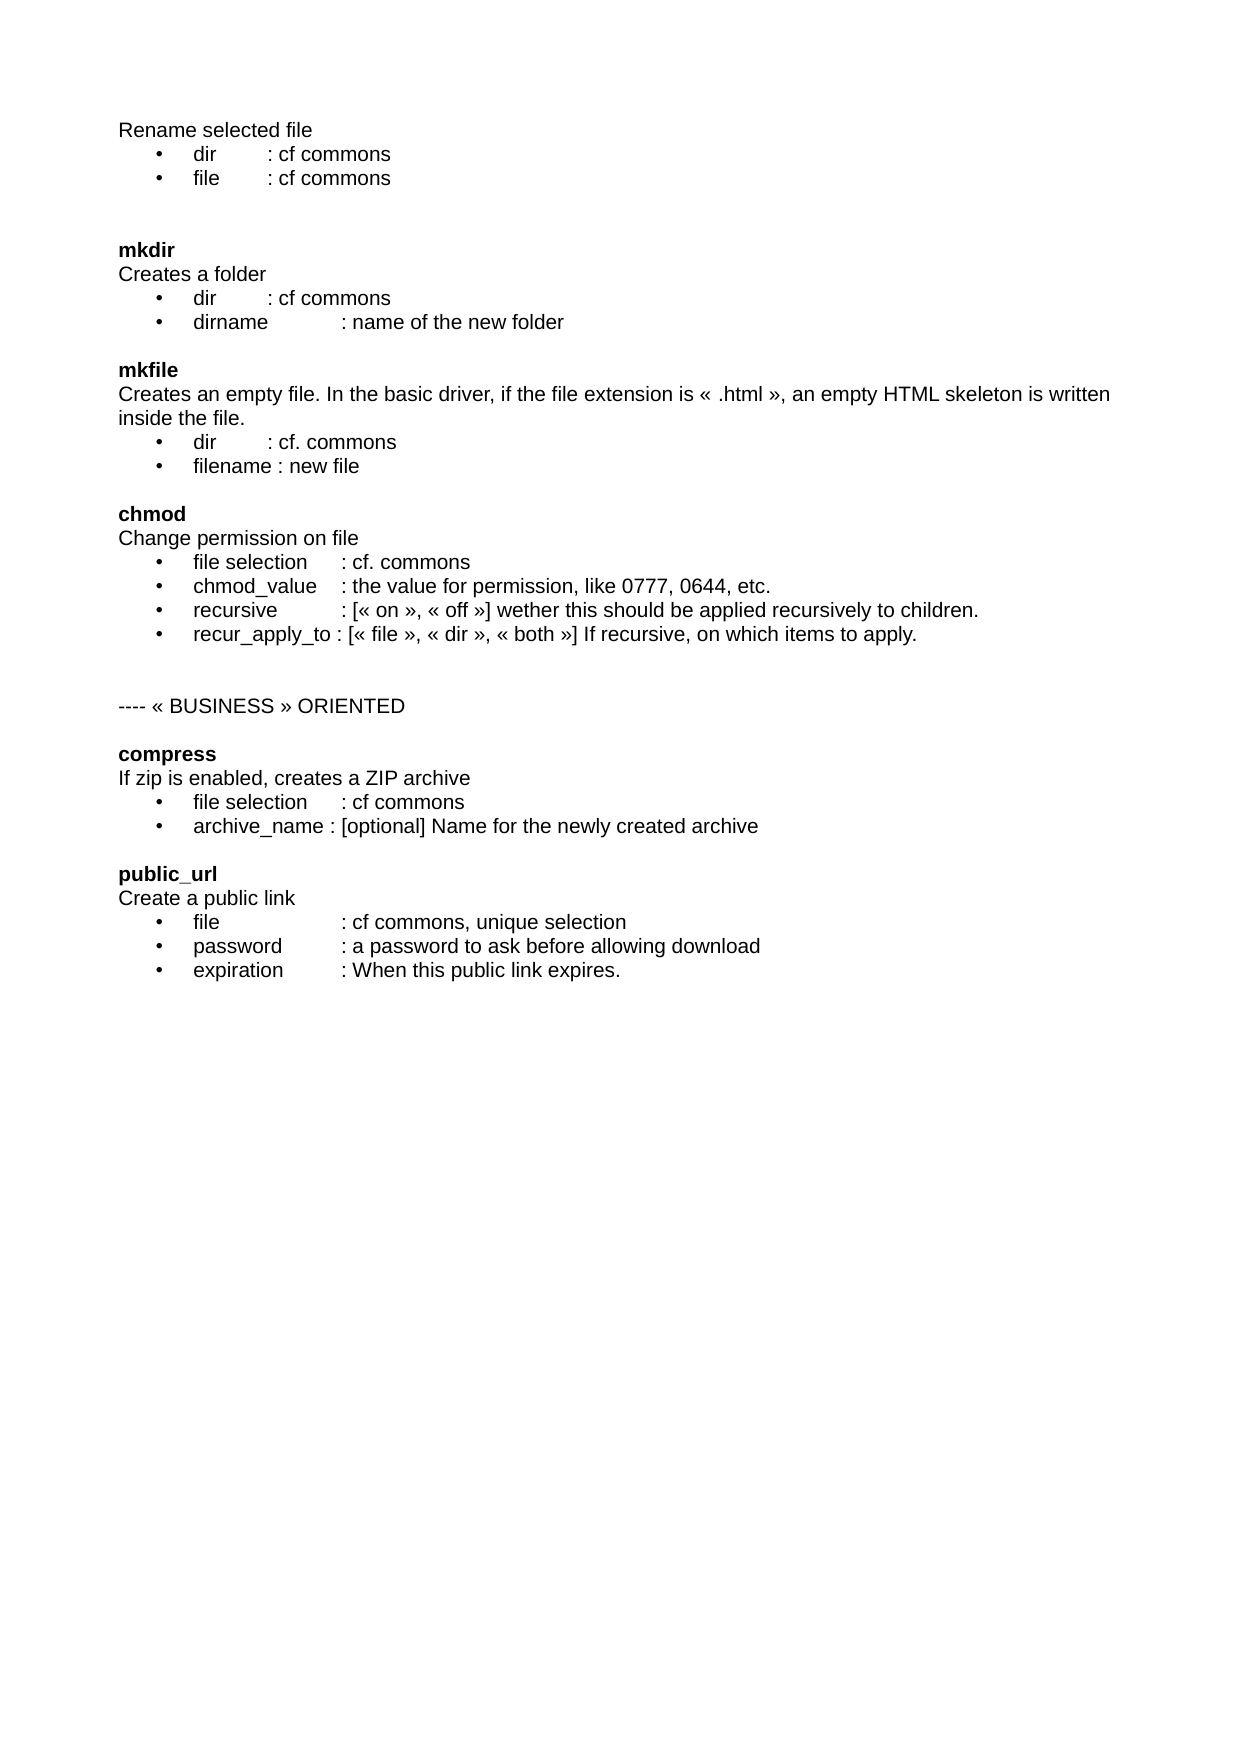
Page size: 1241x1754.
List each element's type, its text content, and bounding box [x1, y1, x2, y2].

list expiration : When this public link expires. [156, 958, 1122, 982]
list dirname : name of the new folder [156, 310, 1122, 334]
text If zip is enabled, creates a ZIP archive [118, 766, 1122, 790]
text Creates an empty file. In the basic driver, if the file extension is « .html », an empty HTML skeleton is written inside the file. [118, 382, 1122, 430]
list recursive : [« on », « off »] wether this should be applied recursively to children. [156, 598, 1122, 622]
text compress [118, 742, 1122, 766]
list filename : new file [156, 454, 1122, 478]
text mkfile [118, 358, 1122, 382]
list file : cf commons, unique selection [156, 910, 1122, 934]
text ---- « BUSINESS » ORIENTED [118, 694, 1122, 718]
list dir : cf commons [156, 286, 1122, 310]
text chmod [118, 502, 1122, 526]
list dir : cf commons [156, 142, 1122, 166]
text Creates a folder [118, 262, 1122, 286]
text Change permission on file [118, 526, 1122, 550]
text mkdir [118, 238, 1122, 262]
text Create a public link [118, 886, 1122, 910]
list password : a password to ask before allowing download [156, 934, 1122, 958]
list chmod_value : the value for permission, like 0777, 0644, etc. [156, 574, 1122, 598]
list dir : cf. commons [156, 430, 1122, 454]
list file : cf commons [156, 166, 1122, 190]
text public_url [118, 862, 1122, 886]
list recur_apply_to : [« file », « dir », « both »] If recursive, on which items to apply. [156, 622, 1122, 646]
list file selection : cf commons [156, 790, 1122, 814]
list archive_name : [optional] Name for the newly created archive [156, 814, 1122, 838]
text Rename selected file [118, 118, 1122, 142]
list file selection : cf. commons [156, 550, 1122, 574]
